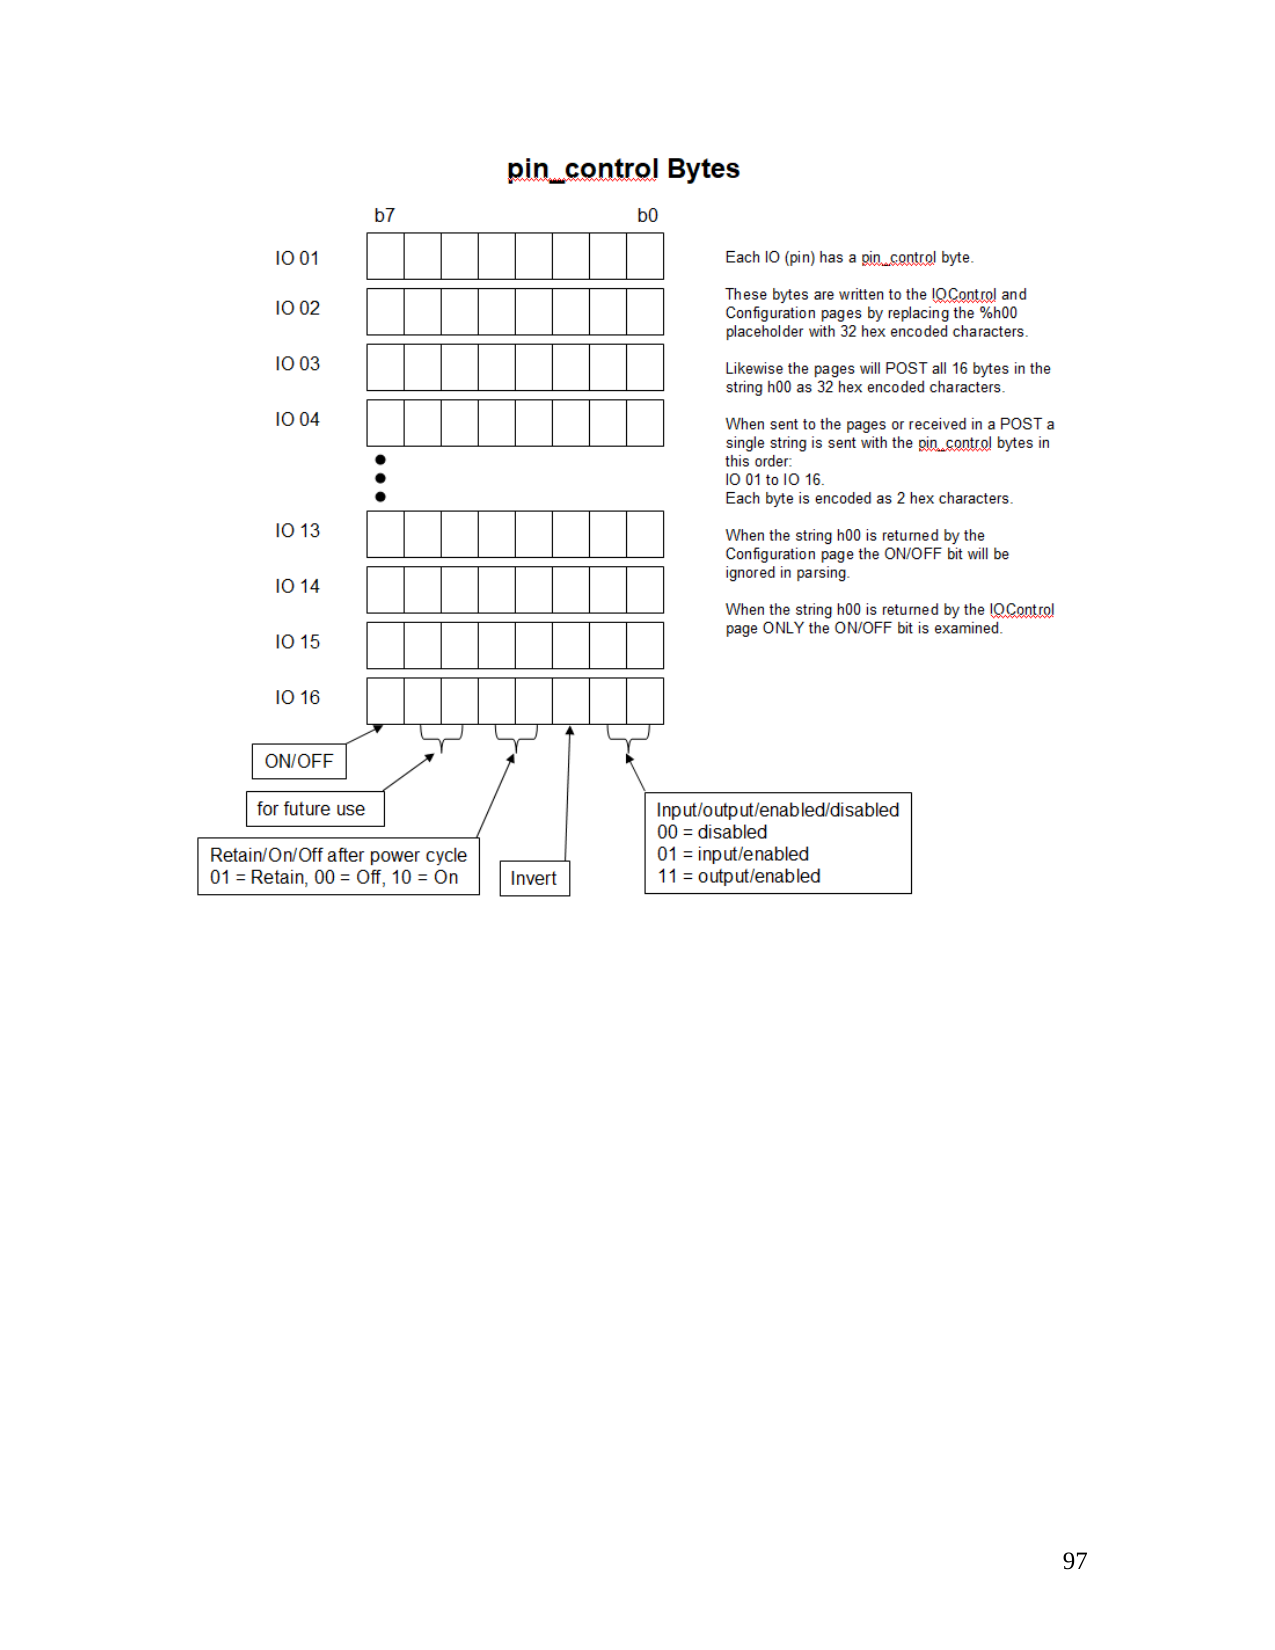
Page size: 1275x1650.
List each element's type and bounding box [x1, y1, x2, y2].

picture [187, 149, 1079, 900]
